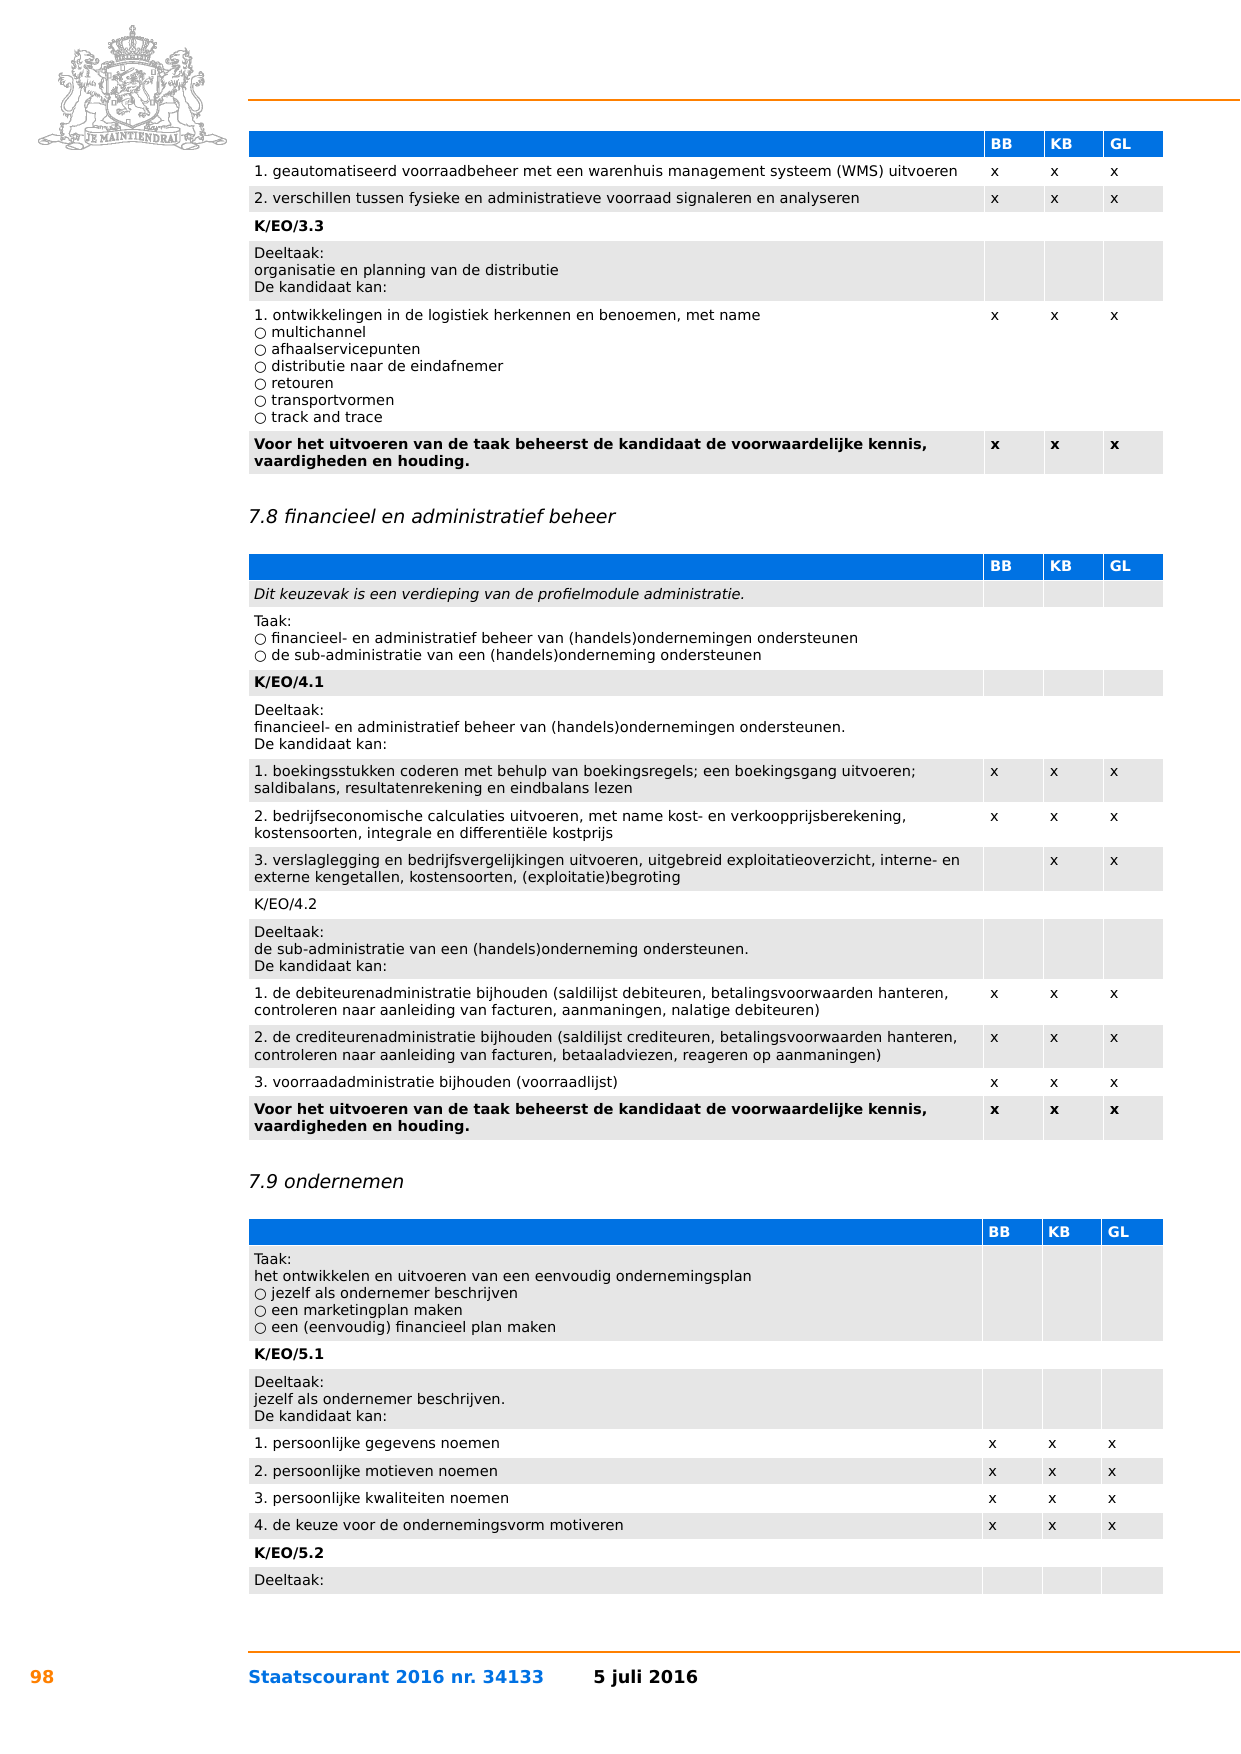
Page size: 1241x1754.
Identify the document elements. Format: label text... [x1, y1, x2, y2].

table_cell 2. verschillen tussen fysieke en administratieve voorraad signaleren en analyseren [249, 186, 984, 212]
table_cell [1043, 1342, 1101, 1368]
table_cell x [1044, 759, 1103, 802]
table_header BB [983, 1219, 1042, 1245]
table_cell x [1104, 759, 1163, 802]
table_cell K/EO/5.2 [249, 1540, 982, 1566]
table_cell [1104, 697, 1163, 757]
table_cell [984, 581, 1043, 607]
table_cell 3. voorraadadministratie bijhouden (voorraadlijst) [249, 1069, 983, 1095]
table_cell [1043, 1246, 1101, 1341]
table_cell [1044, 892, 1103, 918]
table_cell [1044, 919, 1103, 979]
table_cell x [984, 980, 1043, 1024]
table_cell [1102, 1540, 1163, 1566]
table_header KB [1044, 554, 1103, 580]
table_cell x [984, 759, 1043, 802]
table_cell [985, 213, 1044, 239]
table_cell 3. persoonlijke kwaliteiten noemen [249, 1485, 982, 1511]
table_cell x [984, 803, 1043, 846]
table_header KB [1045, 131, 1103, 157]
table_cell x [984, 1096, 1043, 1140]
table_cell x [1044, 980, 1103, 1024]
table_cell [1104, 919, 1163, 979]
table_cell [984, 608, 1043, 669]
table_cell x [984, 1025, 1043, 1068]
table_cell 2. de crediteurenadministratie bijhouden (saldilijst crediteuren, betalingsvoorwaarden hanteren, controleren naar aanleiding van facturen, betaaladviezen, reageren op aanmaningen) [249, 1025, 983, 1068]
table_header [249, 131, 984, 157]
table_cell x [1045, 302, 1103, 430]
table_cell K/EO/3.3 [249, 213, 984, 239]
table_cell x [1044, 1096, 1103, 1140]
table_cell 1. persoonlijke gegevens noemen [249, 1430, 982, 1457]
table_cell 3. verslaglegging en bedrijfsvergelijkingen uitvoeren, uitgebreid exploitatieoverzicht, interne- en externe kengetallen, kostensoorten, (exploitatie)begroting [249, 847, 983, 891]
table_cell [1104, 892, 1163, 918]
table_cell [984, 697, 1043, 757]
table_cell x [1104, 1096, 1163, 1140]
table_cell x [1104, 431, 1163, 474]
table_cell [1104, 608, 1163, 669]
table_cell x [1044, 803, 1103, 846]
table_cell x [1104, 847, 1163, 891]
table_cell 2. bedrijfseconomische calculaties uitvoeren, met name kost- en verkoopprijsberekening, kostensoorten, integrale en differentiële kostprijs [249, 803, 983, 846]
table_cell 1. geautomatiseerd voorraadbeheer met een warenhuis management systeem (WMS) uitvoeren [249, 158, 984, 185]
subtitle 7.9 ondernemen [248, 1171, 1163, 1193]
table_cell x [1043, 1513, 1101, 1539]
table_cell x [1102, 1513, 1163, 1539]
table_cell [1045, 241, 1103, 301]
table_header GL [1104, 554, 1163, 580]
table_cell [1102, 1567, 1163, 1594]
table_cell [985, 241, 1044, 301]
table_cell x [985, 431, 1044, 474]
table_cell x [984, 1069, 1043, 1095]
table_cell [1044, 608, 1103, 669]
table_cell [983, 1342, 1042, 1368]
table_cell x [983, 1513, 1042, 1539]
table_cell Taak: het ontwikkelen en uitvoeren van een eenvoudig ondernemingsplan ○ jezelf als ondernemer beschrijven ○ een marketingplan maken ○ een (eenvoudig) financieel plan maken [249, 1246, 982, 1341]
table_cell [1044, 581, 1103, 607]
table_cell [983, 1540, 1042, 1566]
table_cell x [1102, 1485, 1163, 1511]
table_cell [984, 919, 1043, 979]
table_header [249, 1219, 982, 1245]
table_cell x [983, 1485, 1042, 1511]
table_cell Dit keuzevak is een verdieping van de profielmodule administratie. [249, 581, 983, 607]
table_cell [1044, 697, 1103, 757]
table_cell x [1104, 1069, 1163, 1095]
table_cell [1043, 1369, 1101, 1429]
table_cell [1104, 670, 1163, 696]
table_cell x [1045, 158, 1103, 185]
table_cell x [1044, 1025, 1103, 1068]
table_cell [983, 1567, 1042, 1594]
table_cell [1104, 241, 1163, 301]
table_cell x [1044, 1069, 1103, 1095]
table_cell x [1043, 1485, 1101, 1511]
table_cell 1. boekingsstukken coderen met behulp van boekingsregels; een boekingsgang uitvoeren; saldibalans, resultatenrekening en eindbalans lezen [249, 759, 983, 802]
table_cell x [983, 1458, 1042, 1484]
table_cell [1102, 1369, 1163, 1429]
table_cell [1044, 670, 1103, 696]
table_cell x [1104, 186, 1163, 212]
table_cell Deeltaak: financieel- en administratief beheer van (handels)ondernemingen ondersteunen. De kandidaat kan: [249, 697, 983, 757]
table_cell [984, 670, 1043, 696]
table_cell x [1045, 186, 1103, 212]
table_cell 1. de debiteurenadministratie bijhouden (saldilijst debiteuren, betalingsvoorwaarden hanteren, controleren naar aanleiding van facturen, aanmaningen, nalatige debiteuren) [249, 980, 983, 1024]
table_header GL [1102, 1219, 1163, 1245]
table_cell K/EO/4.1 [249, 670, 983, 696]
table_cell x [1102, 1430, 1163, 1457]
table_cell x [985, 186, 1044, 212]
table_cell [1102, 1246, 1163, 1341]
table_cell x [985, 158, 1044, 185]
table_cell x [1045, 431, 1103, 474]
table_header GL [1104, 131, 1163, 157]
table_cell Voor het uitvoeren van de taak beheerst de kandidaat de voorwaardelijke kennis, vaardigheden en houding. [249, 1096, 983, 1140]
table_cell [984, 847, 1043, 891]
table_cell K/EO/4.2 [249, 892, 983, 918]
table_cell Deeltaak: organisatie en planning van de distributie De kandidaat kan: [249, 241, 984, 301]
table_cell x [1104, 1025, 1163, 1068]
table_cell x [983, 1430, 1042, 1457]
table_cell [1102, 1342, 1163, 1368]
table_cell x [1104, 158, 1163, 185]
table_cell [983, 1246, 1042, 1341]
table_header KB [1043, 1219, 1101, 1245]
table_cell [1104, 581, 1163, 607]
table_cell [983, 1369, 1042, 1429]
picture [38, 25, 227, 150]
table_header [249, 554, 983, 580]
table_cell [1045, 213, 1103, 239]
table_cell x [1104, 980, 1163, 1024]
table_cell Deeltaak: jezelf als ondernemer beschrijven. De kandidaat kan: [249, 1369, 982, 1429]
table_cell 4. de keuze voor de ondernemingsvorm motiveren [249, 1513, 982, 1539]
table_cell x [1102, 1458, 1163, 1484]
table_header BB [985, 131, 1044, 157]
table_cell Deeltaak: de sub-administratie van een (handels)onderneming ondersteunen. De kandidaat kan: [249, 919, 983, 979]
subtitle 7.8 financieel en administratief beheer [248, 506, 1163, 527]
table_header BB [984, 554, 1043, 580]
table_cell x [1104, 302, 1163, 430]
table_cell x [1043, 1430, 1101, 1457]
table_cell K/EO/5.1 [249, 1342, 982, 1368]
table_cell [1043, 1567, 1101, 1594]
table_cell x [1104, 803, 1163, 846]
table_cell x [985, 302, 1044, 430]
table_cell x [1044, 847, 1103, 891]
table_cell [1104, 213, 1163, 239]
table_cell x [1043, 1458, 1101, 1484]
table_cell Taak: ○ financieel- en administratief beheer van (handels)ondernemingen ondersteunen ○ de sub-administratie van een (handels)onderneming ondersteunen [249, 608, 983, 669]
table_cell 1. ontwikkelingen in de logistiek herkennen en benoemen, met name ○ multichannel ○ afhaalservicepunten ○ distributie naar de eindafnemer ○ retouren ○ transportvormen ○ track and trace [249, 302, 984, 430]
table_cell [1043, 1540, 1101, 1566]
table_cell [984, 892, 1043, 918]
table_cell Voor het uitvoeren van de taak beheerst de kandidaat de voorwaardelijke kennis, vaardigheden en houding. [249, 431, 984, 474]
table_cell 2. persoonlijke motieven noemen [249, 1458, 982, 1484]
table_cell Deeltaak: [249, 1567, 982, 1594]
